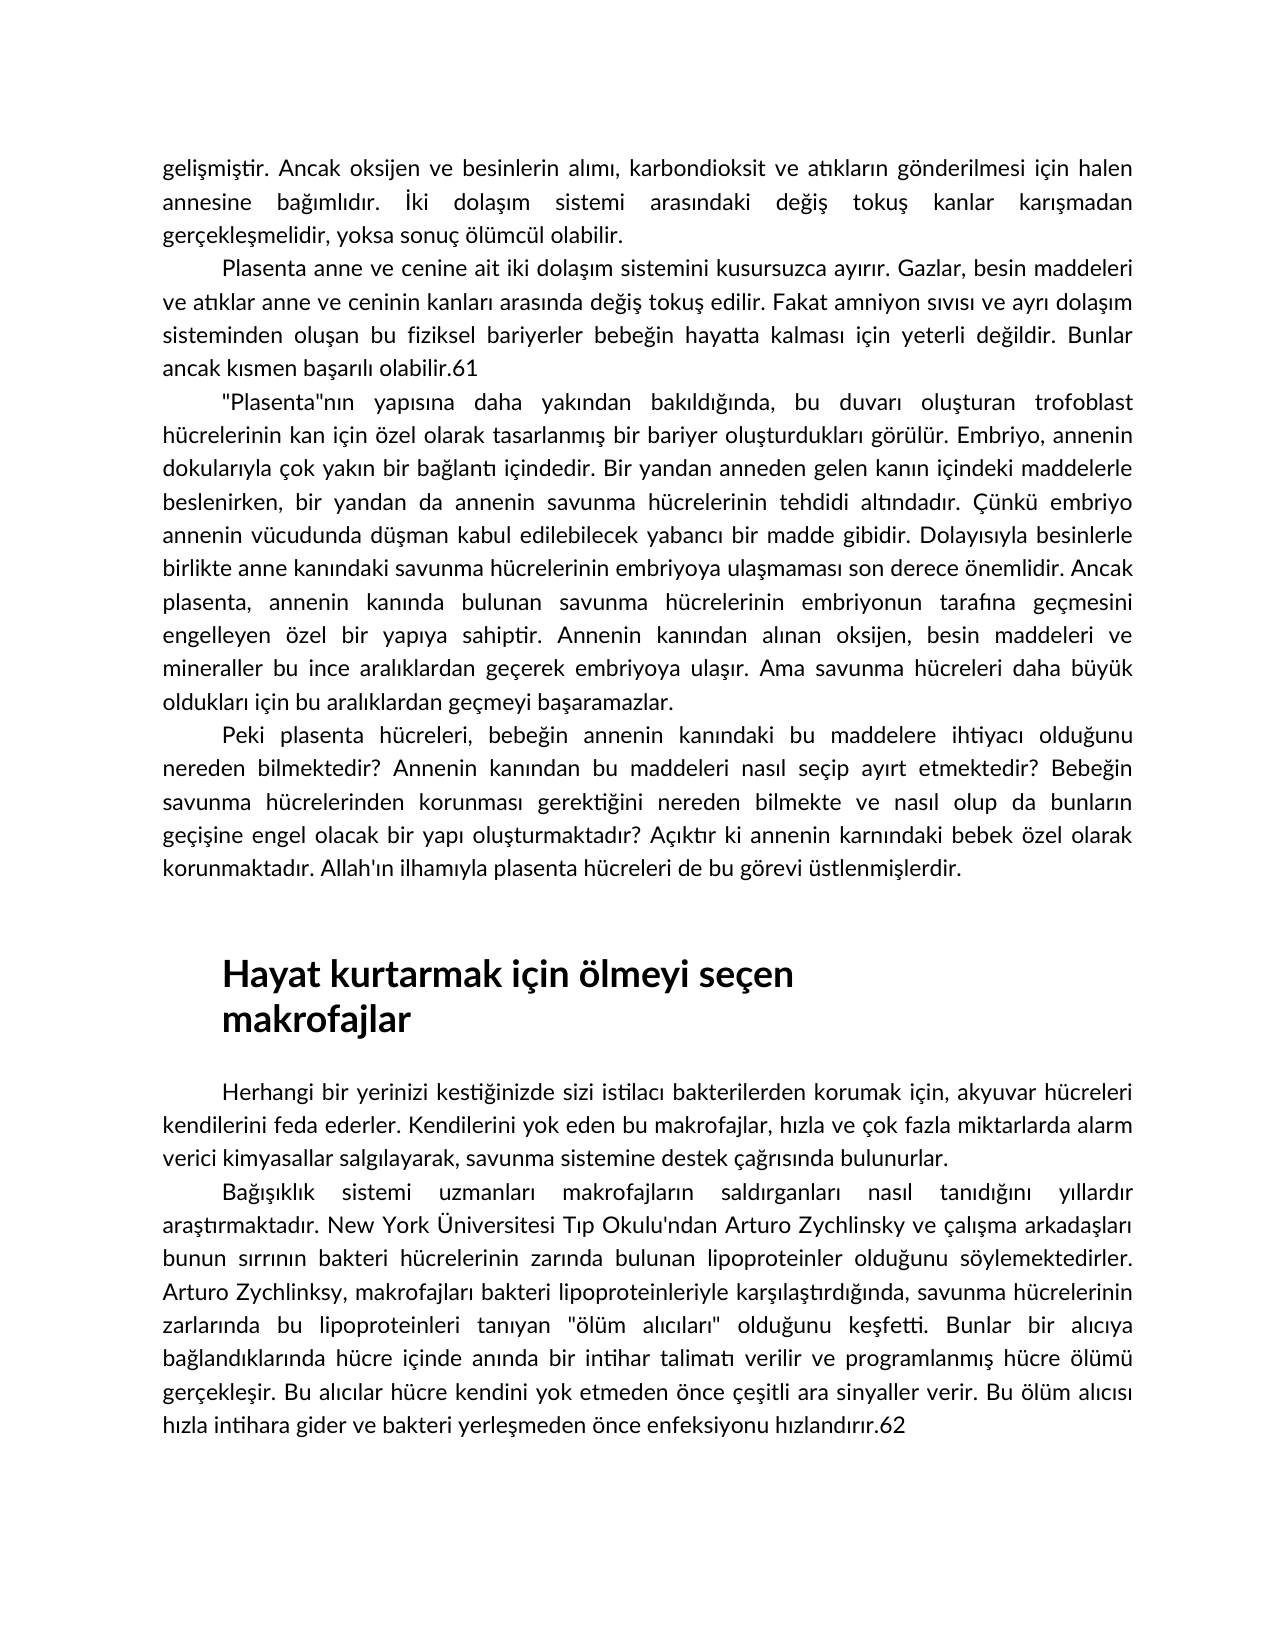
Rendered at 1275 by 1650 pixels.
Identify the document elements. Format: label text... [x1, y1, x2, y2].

text "Plasenta"nın yapısına daha yakından bakıldığında, bu duvarı oluşturan trofoblast hücrelerinin kan için özel olarak tasarlanmış bir bariyer oluşturdukları görülür. Embriyo, annenin dokularıyla çok yakın bir bağlantı içindedir. Bir yandan anneden gelen kanın içindeki maddelerle beslenirken, bir yandan da annenin savunma hücrelerinin tehdidi altındadır. Çünkü embriyo annenin vücudunda düşman kabul edilebilecek yabancı bir madde gibidir. Dolayısıyla besinlerle birlikte anne kanındaki savunma hücrelerinin embriyoya ulaşmaması son derece önemlidir. Ancak plasenta, annenin kanında bulunan savunma hücrelerinin embriyonun tarafına geçmesini engelleyen özel bir yapıya sahiptir. Annenin kanından alınan oksijen, besin maddeleri ve mineraller bu ince aralıklardan geçerek embriyoya ulaşır. Ama savunma hücreleri daha büyük oldukları için bu aralıklardan geçmeyi başaramazlar. [162, 383, 1134, 717]
subtitle Hayat kurtarmak için ölmeyi seçen [162, 950, 1134, 995]
text Herhangi bir yerinizi kestiğinizde sizi istilacı bakterilerden korumak için, akyuvar hücreleri kendilerini feda ederler. Kendilerini yok eden bu makrofajlar, hızla ve çok fazla miktarlarda alarm verici kimyasallar salgılayarak, savunma sistemine destek çağrısında bulunurlar. [162, 1073, 1134, 1173]
subtitle makrofajlar [162, 995, 1134, 1040]
text gelişmiştir. Ancak oksijen ve besinlerin alımı, karbondioksit ve atıkların gönderilmesi için halen annesine bağımlıdır. İki dolaşım sistemi arasındaki değiş tokuş kanlar karışmadan gerçekleşmelidir, yoksa sonuç ölümcül olabilir. [162, 150, 1134, 250]
text Peki plasenta hücreleri, bebeğin annenin kanındaki bu maddelere ihtiyacı olduğunu nereden bilmektedir? Annenin kanından bu maddeleri nasıl seçip ayırt etmektedir? Bebeğin savunma hücrelerinden korunması gerektiğini nereden bilmekte ve nasıl olup da bunların geçişine engel olacak bir yapı oluşturmaktadır? Açıktır ki annenin karnındaki bebek özel olarak korunmaktadır. Allah'ın ilhamıyla plasenta hücreleri de bu görevi üstlenmişlerdir. [162, 717, 1134, 883]
text Plasenta anne ve cenine ait iki dolaşım sistemini kusursuzca ayırır. Gazlar, besin maddeleri ve atıklar anne ve ceninin kanları arasında değiş tokuş edilir. Fakat amniyon sıvısı ve ayrı dolaşım sisteminden oluşan bu fiziksel bariyerler bebeğin hayatta kalması için yeterli değildir. Bunlar ancak kısmen başarılı olabilir.61 [162, 250, 1134, 383]
text Bağışıklık sistemi uzmanları makrofajların saldırganları nasıl tanıdığını yıllardır araştırmaktadır. New York Üniversitesi Tıp Okulu'ndan Arturo Zychlinsky ve çalışma arkadaşları bunun sırrının bakteri hücrelerinin zarında bulunan lipoproteinler olduğunu söylemektedirler. Arturo Zychlinksy, makrofajları bakteri lipoproteinleriyle karşılaştırdığında, savunma hücrelerinin zarlarında bu lipoproteinleri tanıyan "ölüm alıcıları" olduğunu keşfetti. Bunlar bir alıcıya bağlandıklarında hücre içinde anında bir intihar talimatı verilir ve programlanmış hücre ölümü gerçekleşir. Bu alıcılar hücre kendini yok etmeden önce çeşitli ara sinyaller verir. Bu ölüm alıcısı hızla intihara gider ve bakteri yerleşmeden önce enfeksiyonu hızlandırır.62 [162, 1173, 1134, 1440]
